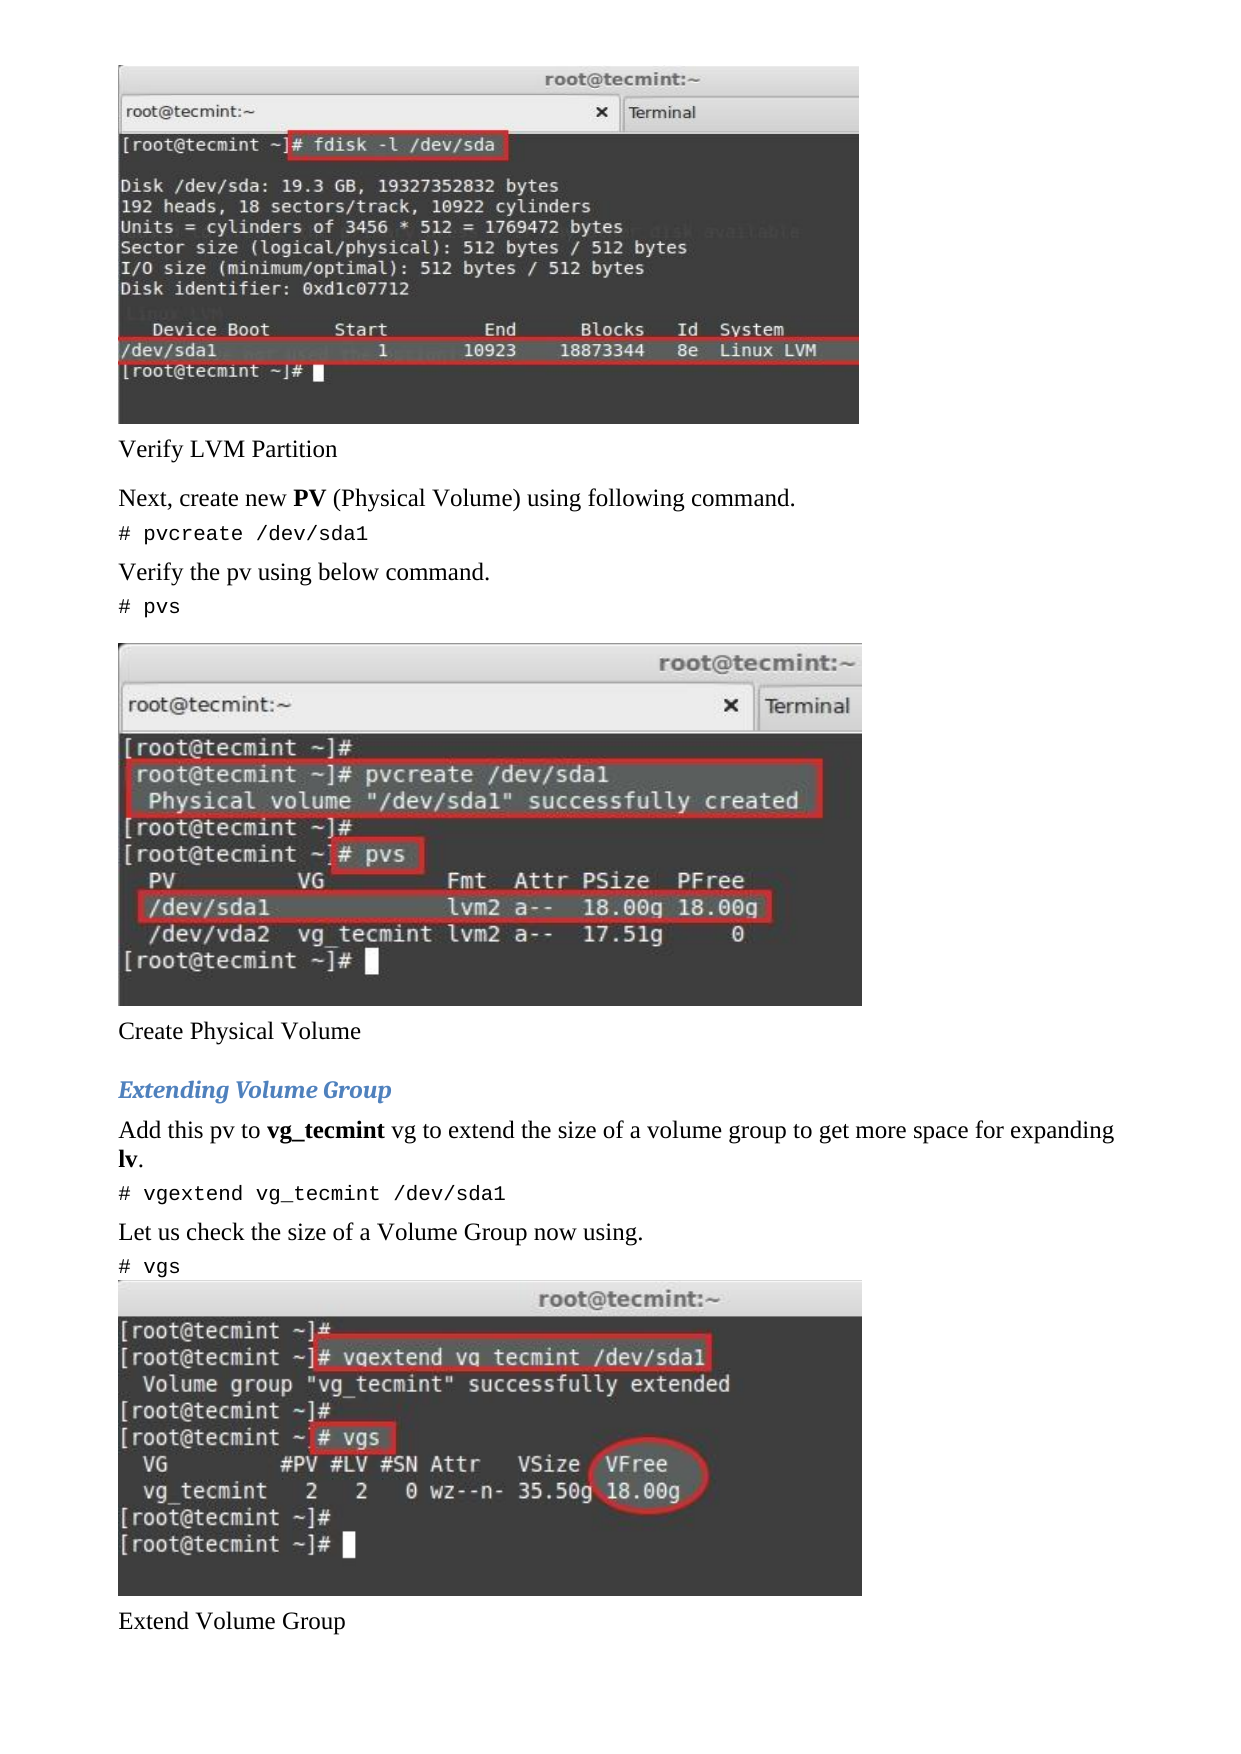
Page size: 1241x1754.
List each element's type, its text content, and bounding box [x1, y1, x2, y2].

text Add this pv to vg_tecmint vg to extend the size of a volume group to get more space for expanding lv. [118, 1115, 1122, 1173]
subtitle Extending Volume Group [118, 1076, 1122, 1105]
text Verify LVM Partition [118, 434, 1122, 463]
text Verify the pv using below command. [118, 557, 1122, 585]
text # pvs [118, 596, 1122, 619]
text # vgs [118, 1256, 1122, 1280]
text # vgextend vg_tecmint /dev/sda1 [118, 1183, 1122, 1207]
text Let us check the size of a Volume Group now using. [118, 1217, 1122, 1246]
text Extend Volume Group [118, 1606, 1122, 1635]
text Create Physical Volume [118, 1016, 1122, 1045]
text Next, create new PV (Physical Volume) using following command. [118, 483, 1122, 512]
text # pvcreate /dev/sda1 [118, 523, 1122, 546]
